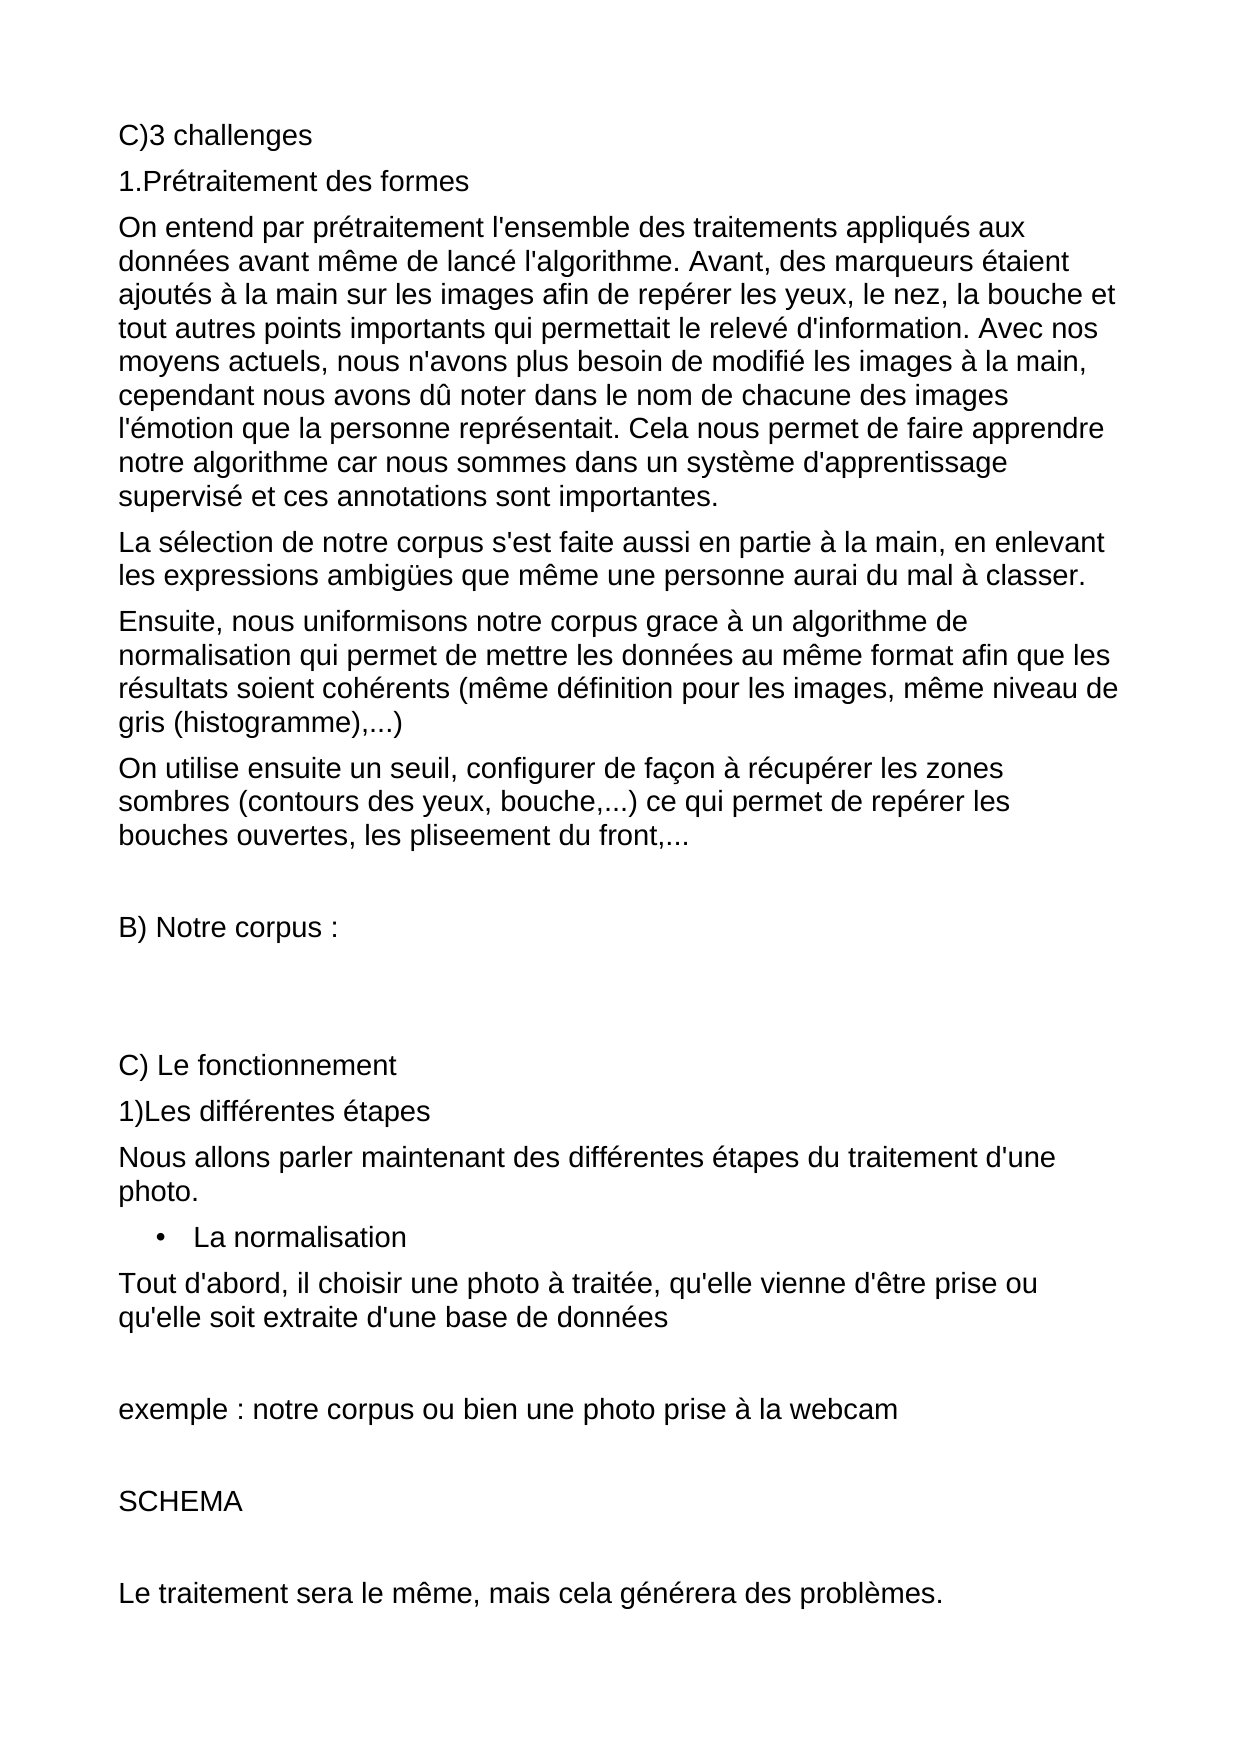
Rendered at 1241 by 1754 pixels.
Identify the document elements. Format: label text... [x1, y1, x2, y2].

text C) Le fonctionnement [118, 1048, 1122, 1082]
text 1)Les différentes étapes [118, 1094, 1122, 1128]
text On utilise ensuite un seuil, configurer de façon à récupérer les zones sombres (contours des yeux, bouche,...) ce qui permet de repérer les bouches ouvertes, les pliseement du front,... [118, 751, 1122, 851]
text C)3 challenges [118, 118, 1122, 152]
text On entend par prétraitement l'ensemble des traitements appliqués aux données avant même de lancé l'algorithme. Avant, des marqueurs étaient ajoutés à la main sur les images afin de repérer les yeux, le nez, la bouche et tout autres points importants qui permettait le relevé d'information. Avec nos moyens actuels, nous n'avons plus besoin de modifié les images à la main, cependant nous avons dû noter dans le nom de chacune des images l'émotion que la personne représentait. Cela nous permet de faire apprendre notre algorithme car nous sommes dans un système d'apprentissage supervisé et ces annotations sont importantes. [118, 210, 1122, 512]
text Tout d'abord, il choisir une photo à traitée, qu'elle vienne d'être prise ou qu'elle soit extraite d'une base de données [118, 1266, 1122, 1333]
text exemple : notre corpus ou bien une photo prise à la webcam [118, 1392, 1122, 1425]
list La normalisation [156, 1220, 1122, 1253]
text La sélection de notre corpus s'est faite aussi en partie à la main, en enlevant les expressions ambigües que même une personne aurai du mal à classer. [118, 524, 1122, 592]
text Nous allons parler maintenant des différentes étapes du traitement d'une photo. [118, 1140, 1122, 1207]
text SCHEMA [118, 1484, 1122, 1517]
text Ensuite, nous uniformisons notre corpus grace à un algorithme de normalisation qui permet de mettre les données au même format afin que les résultats soient cohérents (même définition pour les images, même niveau de gris (histogramme),...) [118, 604, 1122, 738]
text B) Notre corpus : [118, 910, 1122, 943]
text 1.Prétraitement des formes [118, 164, 1122, 198]
text Le traitement sera le même, mais cela générera des problèmes. [118, 1576, 1122, 1609]
